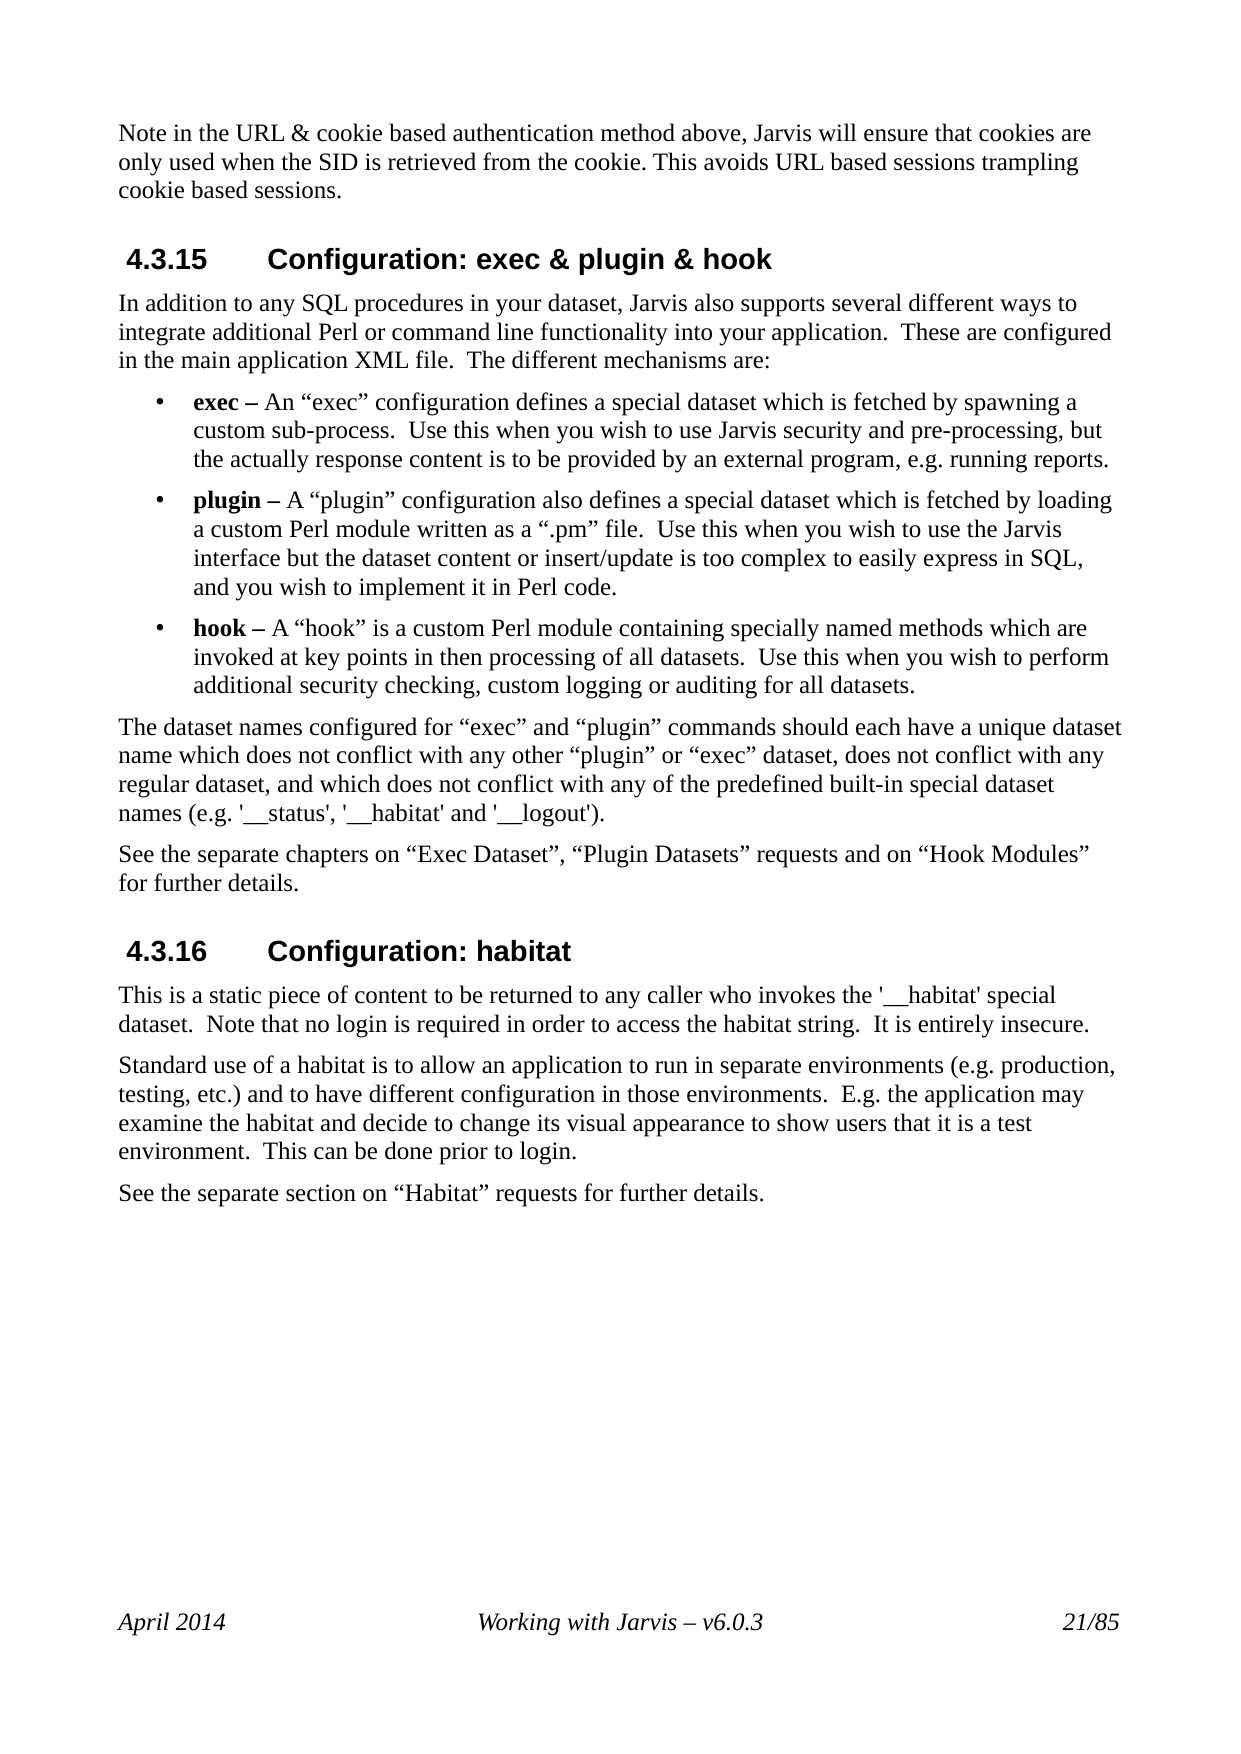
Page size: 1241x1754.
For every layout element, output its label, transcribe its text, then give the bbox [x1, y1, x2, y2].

text Standard use of a habitat is to allow an application to run in separate environments (e.g. production, testing, etc.) and to have different configuration in those environments. E.g. the application may examine the habitat and decide to change its visual appearance to show users that it is a test environment. This can be done prior to login. [118, 1050, 1122, 1165]
subtitle Configuration: habitat [118, 934, 1122, 968]
subtitle Configuration: exec & plugin & hook [118, 242, 1122, 275]
text This is a static piece of content to be returned to any caller who invokes the '__habitat' special dataset. Note that no login is required in order to access the habitat string. It is entirely insecure. [118, 980, 1122, 1038]
text See the separate section on “Habitat” requests for further details. [118, 1178, 1122, 1206]
text See the separate chapters on “Exec Dataset”, “Plugin Datasets” requests and on “Hook Modules” for further details. [118, 839, 1122, 897]
text In addition to any SQL procedures in your dataset, Jarvis also supports several different ways to integrate additional Perl or command line functionality into your application. These are configured in the main application XML file. The different mechanisms are: [118, 288, 1122, 374]
list plugin – A “plugin” configuration also defines a special dataset which is fetched by loading a custom Perl module written as a “.pm” file. Use this when you wish to use the Jarvis interface but the dataset content or insert/update is too complex to easily express in SQL, and you wish to implement it in Perl code. [156, 485, 1122, 600]
text Note in the URL & cookie based authentication method above, Jarvis will ensure that cookies are only used when the SID is retrieved from the cookie. This avoids URL based sessions trampling cookie based sessions. [118, 118, 1122, 204]
list hook – A “hook” is a custom Perl module containing specially named methods which are invoked at key points in then processing of all datasets. Use this when you wish to perform additional security checking, custom logging or auditing for all datasets. [156, 613, 1122, 699]
list exec – An “exec” configuration defines a special dataset which is fetched by spawning a custom sub-process. Use this when you wish to use Jarvis security and pre-processing, but the actually response content is to be provided by an external program, e.g. running reports. [156, 387, 1122, 473]
text The dataset names configured for “exec” and “plugin” commands should each have a unique dataset name which does not conflict with any other “plugin” or “exec” dataset, does not conflict with any regular dataset, and which does not conflict with any of the predefined built-in special dataset names (e.g. '__status', '__habitat' and '__logout'). [118, 712, 1122, 827]
